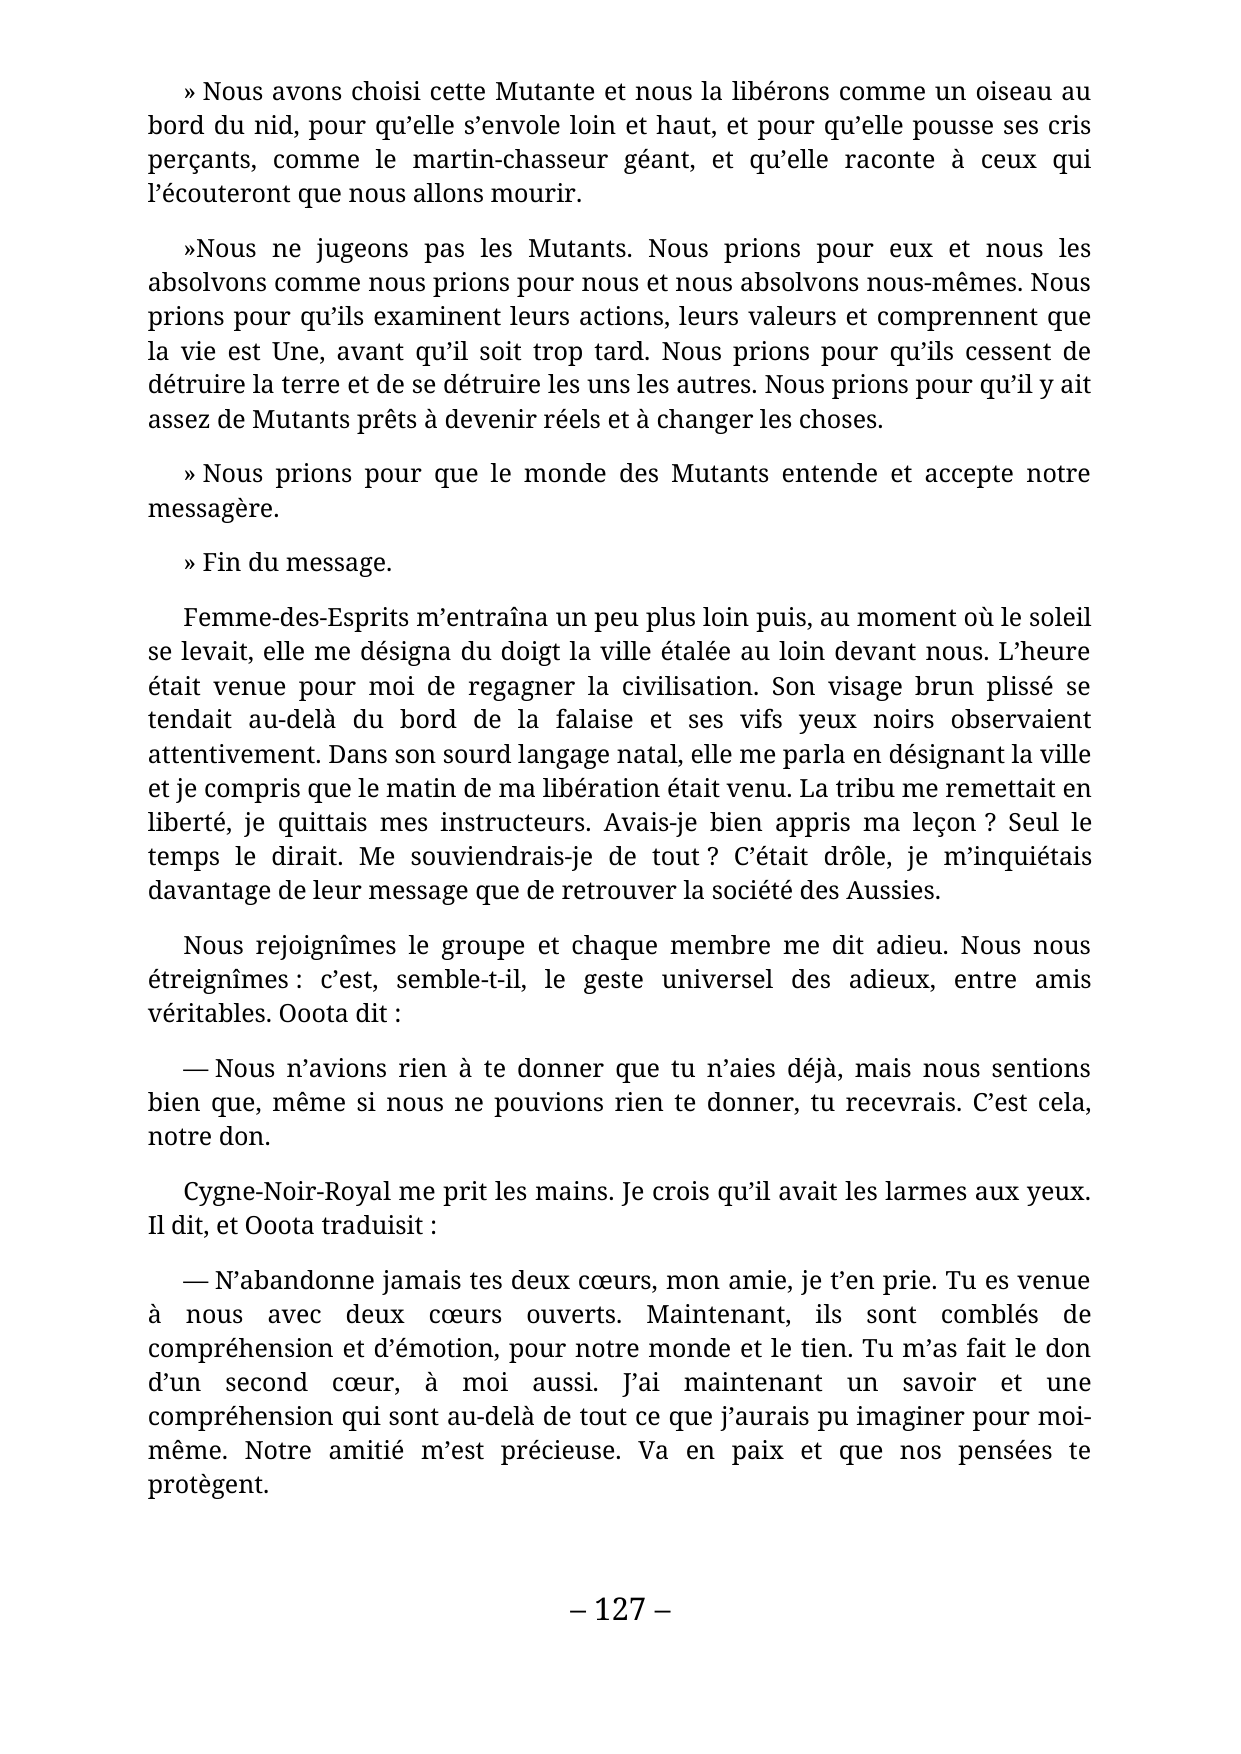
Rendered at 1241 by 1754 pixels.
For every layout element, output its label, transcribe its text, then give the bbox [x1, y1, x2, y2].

text Nous rejoignîmes le groupe et chaque membre me dit adieu. Nous nous étreignîmes : c’est, semble-t-il, le geste universel des adieux, entre amis véritables. Ooota dit : [148, 927, 1092, 1029]
text »Nous ne jugeons pas les Mutants. Nous prions pour eux et nous les absolvons comme nous prions pour nous et nous absolvons nous-mêmes. Nous prions pour qu’ils examinent leurs actions, leurs valeurs et comprennent que la vie est Une, avant qu’il soit trop tard. Nous prions pour qu’ils cessent de détruire la terre et de se détruire les uns les autres. Nous prions pour qu’il y ait assez de Mutants prêts à devenir réels et à changer les choses. [148, 231, 1092, 435]
text » Nous avons choisi cette Mutante et nous la libérons comme un oiseau au bord du nid, pour qu’elle s’envole loin et haut, et pour qu’elle pousse ses cris perçants, comme le martin-chasseur géant, et qu’elle raconte à ceux qui l’écouteront que nous allons mourir. [148, 74, 1092, 210]
text » Nous prions pour que le monde des Mutants entende et accepte notre messagère. [148, 456, 1092, 524]
text — N’abandonne jamais tes deux cœurs, mon amie, je t’en prie. Tu es venue à nous avec deux cœurs ouverts. Maintenant, ils sont comblés de compréhension et d’émotion, pour notre monde et le tien. Tu m’as fait le don d’un second cœur, à moi aussi. J’ai maintenant un savoir et une compréhension qui sont au-delà de tout ce que j’aurais pu imaginer pour moi-même. Notre amitié m’est précieuse. Va en paix et que nos pensées te protègent. [148, 1262, 1092, 1501]
text » Fin du message. [148, 545, 1092, 579]
text Cygne-Noir-Royal me prit les mains. Je crois qu’il avait les larmes aux yeux. Il dit, et Ooota traduisit : [148, 1173, 1092, 1242]
text — Nous n’avions rien à te donner que tu n’aies déjà, mais nous sentions bien que, même si nous ne pouvions rien te donner, tu recevrais. C’est cela, notre don. [148, 1050, 1092, 1153]
text Femme-des-Esprits m’entraîna un peu plus loin puis, au moment où le soleil se levait, elle me désigna du doigt la ville étalée au loin devant nous. L’heure était venue pour moi de regagner la civilisation. Son visage brun plissé se tendait au-delà du bord de la falaise et ses vifs yeux noirs observaient attentivement. Dans son sourd langage natal, elle me parla en désignant la ville et je compris que le matin de ma libération était venu. La tribu me remettait en liberté, je quittais mes instructeurs. Avais-je bien appris ma leçon ? Seul le temps le dirait. Me souviendrais-je de tout ? C’était drôle, je m’inquiétais davantage de leur message que de retrouver la société des Aussies. [148, 600, 1092, 907]
